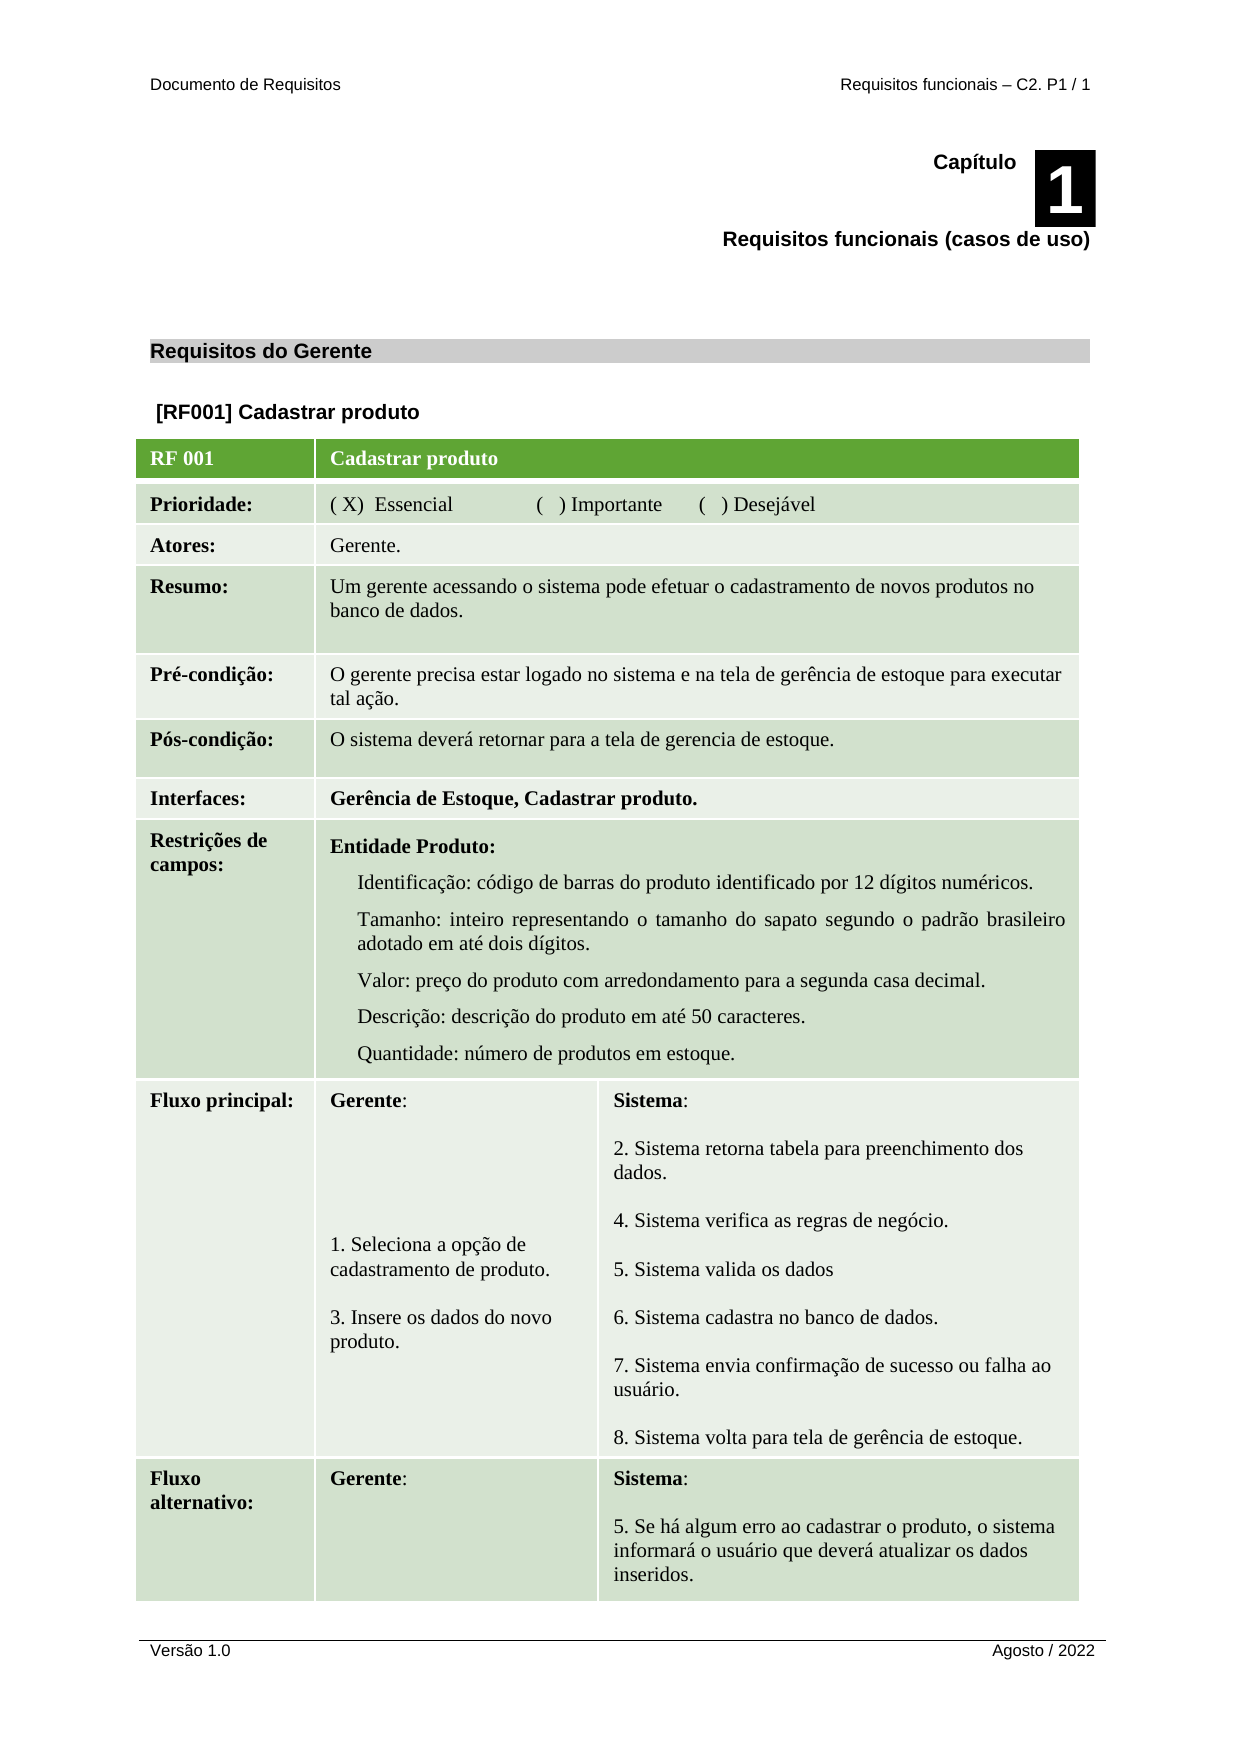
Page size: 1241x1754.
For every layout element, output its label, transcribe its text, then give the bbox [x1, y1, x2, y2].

table_cell Pós-condição: [136, 720, 314, 777]
table_cell Pré-condição: [136, 655, 314, 718]
text [RF001] Cadastrar produto [150, 400, 1090, 424]
table_cell Gerente: [316, 1459, 597, 1601]
table_cell O gerente precisa estar logado no sistema e na tela de gerência de estoque para executar tal ação. [316, 655, 1079, 718]
table_cell Interfaces: [136, 779, 314, 818]
table_cell Fluxo principal: [136, 1081, 314, 1456]
subtitle Requisitos do Gerente [150, 339, 1090, 363]
table_cell Gerência de Estoque, Cadastrar produto. [316, 779, 1079, 818]
table_cell Fluxo alternativo: [136, 1459, 314, 1601]
table_header Cadastrar produto [316, 439, 1079, 478]
table_cell ( X) Essencial ( ) Importante ( ) Desejável [316, 484, 1079, 523]
table_header RF 001 [136, 439, 314, 478]
table_cell Sistema: 2. Sistema retorna tabela para preenchimento dos dados. 4. Sistema verifica as regras de negócio. 5. Sistema valida os dados 6. Sistema cadastra no banco de dados. 7. Sistema envia confirmação de sucesso ou falha ao usuário. 8. Sistema volta para tela de gerência de estoque. [599, 1081, 1079, 1456]
text Capítulo [210, 150, 1035, 227]
table_cell Atores: [136, 525, 314, 564]
subtitle Requisitos funcionais (casos de uso) [150, 227, 1090, 251]
table_cell O sistema deverá retornar para a tela de gerencia de estoque. [316, 720, 1079, 777]
table_cell Resumo: [136, 566, 314, 653]
table_cell Restrições de campos: [136, 820, 314, 1078]
table_cell Um gerente acessando o sistema pode efetuar o cadastramento de novos produtos no banco de dados. [316, 566, 1079, 653]
table_cell Gerente. [316, 525, 1079, 564]
table_cell Gerente: 1. Seleciona a opção de cadastramento de produto. 3. Insere os dados do novo produto. [316, 1081, 597, 1456]
table_cell Entidade Produto: Identificação: código de barras do produto identificado por 12 dígitos numéricos. Tamanho: inteiro representando o tamanho do sapato segundo o padrão brasileiro adotado em até dois dígitos. Valor: preço do produto com arredondamento para a segunda casa decimal. Descrição: descrição do produto em até 50 caracteres. Quantidade: número de produtos em estoque. [316, 820, 1079, 1078]
table_cell Prioridade: [136, 484, 314, 523]
table_cell Sistema: 5. Se há algum erro ao cadastrar o produto, o sistema informará o usuário que deverá atualizar os dados inseridos. [599, 1459, 1079, 1601]
